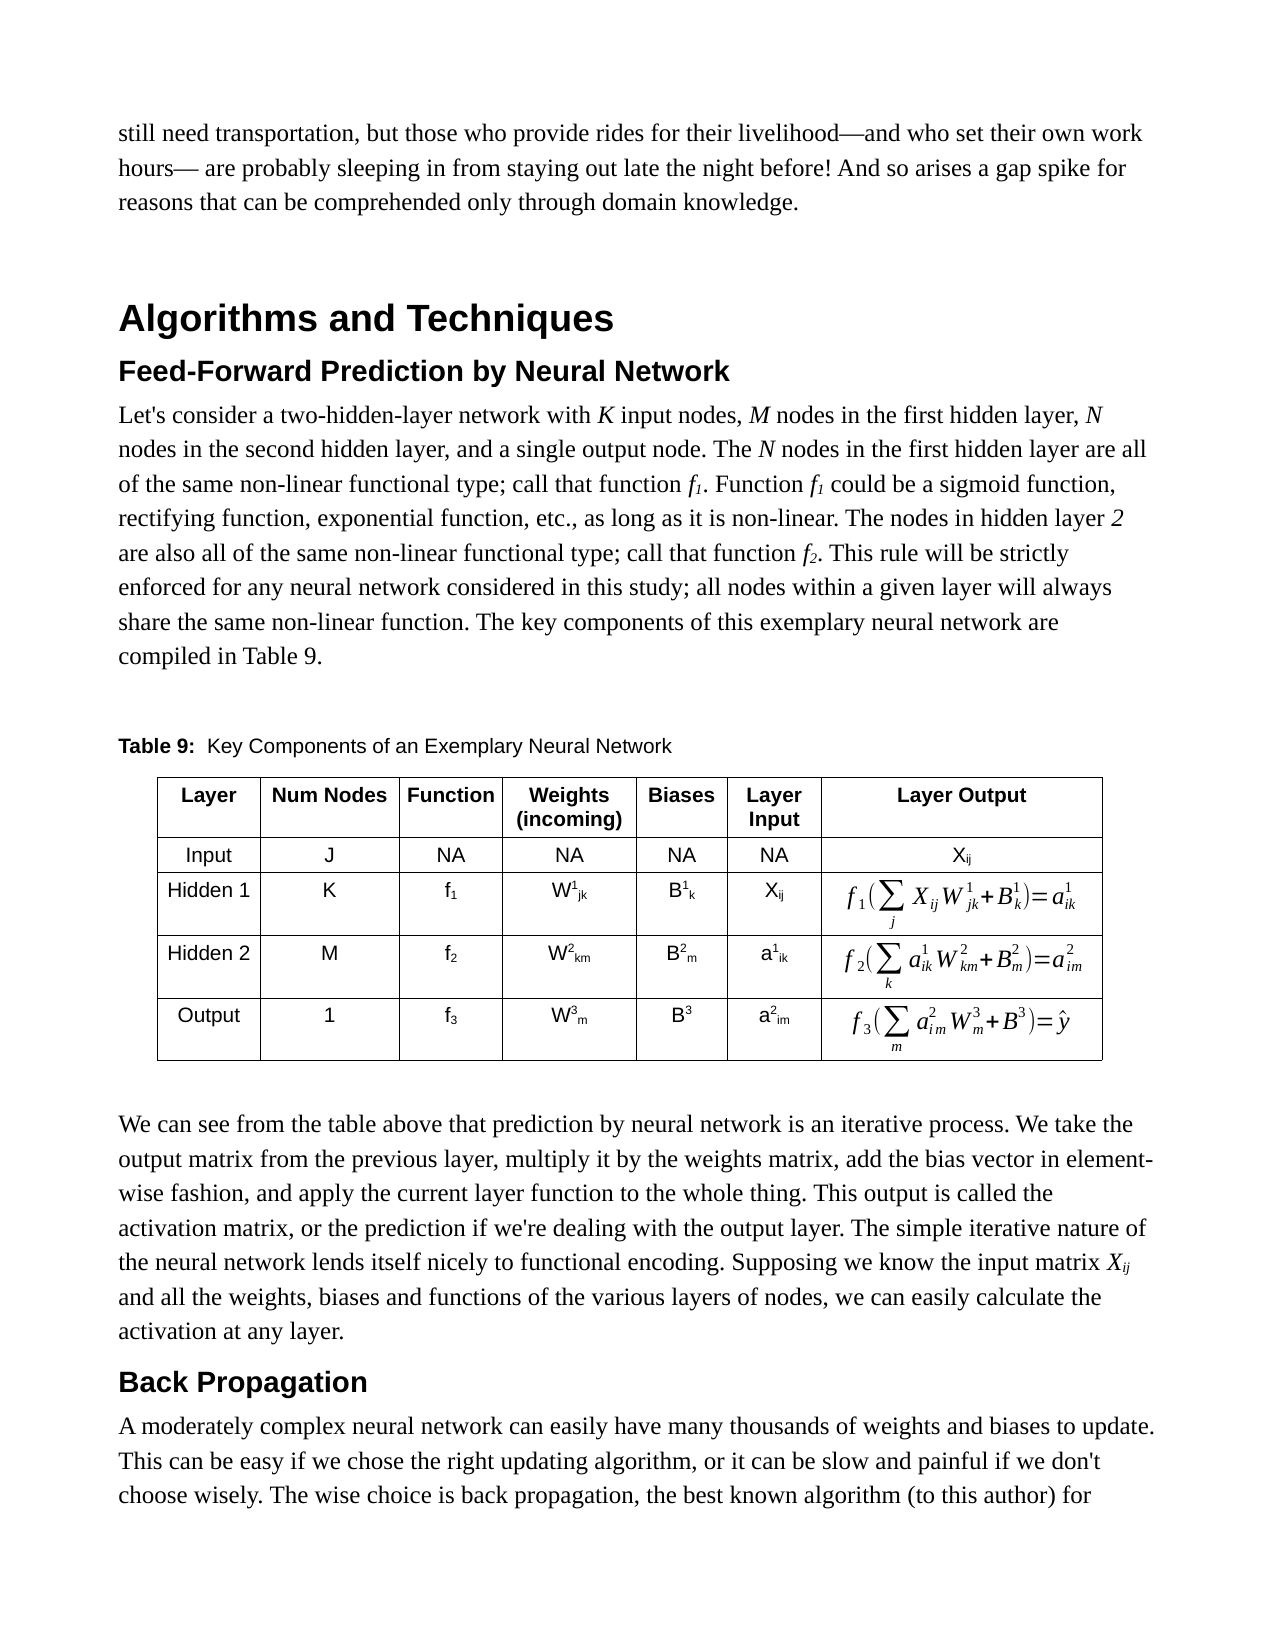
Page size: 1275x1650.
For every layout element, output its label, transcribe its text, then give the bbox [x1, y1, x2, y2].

table_cell W1jk [503, 873, 636, 935]
table_cell W2km [503, 936, 636, 997]
table_cell NA [728, 838, 821, 872]
table_header Biases [637, 778, 727, 837]
text still need transportation, but those who provide rides for their livelihood—and who set their own work hours— are probably sleeping in from staying out late the night before! And so arises a gap spike for reasons that can be comprehended only through domain knowledge. [118, 118, 1157, 216]
table_header Layer [158, 778, 260, 837]
table_cell Input [158, 838, 260, 872]
table_cell J [261, 838, 399, 872]
table_cell B1k [637, 873, 727, 935]
table_cell f3 [400, 999, 502, 1060]
text Table 9: Key Components of an Exemplary Neural Network [118, 734, 1157, 758]
text A moderately complex neural network can easily have many thousands of weights and biases to update. This can be easy if we chose the right updating algorithm, or it can be slow and painful if we don't choose wisely. The wise choice is back propagation, the best known algorithm (to this author) for [118, 1411, 1157, 1509]
table_header Layer Input [728, 778, 821, 837]
table_cell f1 [400, 873, 502, 935]
table_cell NA [637, 838, 727, 872]
table_header Weights (incoming) [503, 778, 636, 837]
table_cell a1ik [728, 936, 821, 997]
table_cell f2 [400, 936, 502, 997]
table_cell [822, 873, 1102, 935]
table_cell K [261, 873, 399, 935]
table_cell Hidden 2 [158, 936, 260, 997]
table_cell Xij [822, 838, 1102, 872]
subtitle Feed-Forward Prediction by Neural Network [118, 354, 1157, 388]
table_cell Hidden 1 [158, 873, 260, 935]
table_cell NA [503, 838, 636, 872]
table_cell [822, 999, 1102, 1060]
table_cell [822, 936, 1102, 997]
table_cell Xij [728, 873, 821, 935]
subtitle Algorithms and Techniques [118, 296, 1157, 339]
subtitle Back Propagation [118, 1365, 1157, 1399]
table_cell B3 [637, 999, 727, 1060]
table_cell a2im [728, 999, 821, 1060]
table_cell M [261, 936, 399, 997]
text We can see from the table above that prediction by neural network is an iterative process. We take the output matrix from the previous layer, multiply it by the weights matrix, add the bias vector in element-wise fashion, and apply the current layer function to the whole thing. This output is called the activation matrix, or the prediction if we're dealing with the output layer. The simple iterative nature of the neural network lends itself nicely to functional encoding. Supposing we know the input matrix Xij and all the weights, biases and functions of the various layers of nodes, we can easily calculate the activation at any layer. [118, 1109, 1157, 1345]
table_cell W3m [503, 999, 636, 1060]
text Let's consider a two-hidden-layer network with K input nodes, M nodes in the first hidden layer, N nodes in the second hidden layer, and a single output node. The N nodes in the first hidden layer are all of the same non-linear functional type; call that function f1. Function f1 could be a sigmoid function, rectifying function, exponential function, etc., as long as it is non-linear. The nodes in hidden layer 2 are also all of the same non-linear functional type; call that function f2. This rule will be strictly enforced for any neural network considered in this study; all nodes within a given layer will always share the same non-linear function. The key components of this exemplary neural network are compiled in Table 9. [118, 400, 1157, 670]
table_cell 1 [261, 999, 399, 1060]
table_header Layer Output [822, 778, 1102, 837]
table_cell Output [158, 999, 260, 1060]
table_cell B2m [637, 936, 727, 997]
table_header Function [400, 778, 502, 837]
table_header Num Nodes [261, 778, 399, 837]
table_cell NA [400, 838, 502, 872]
